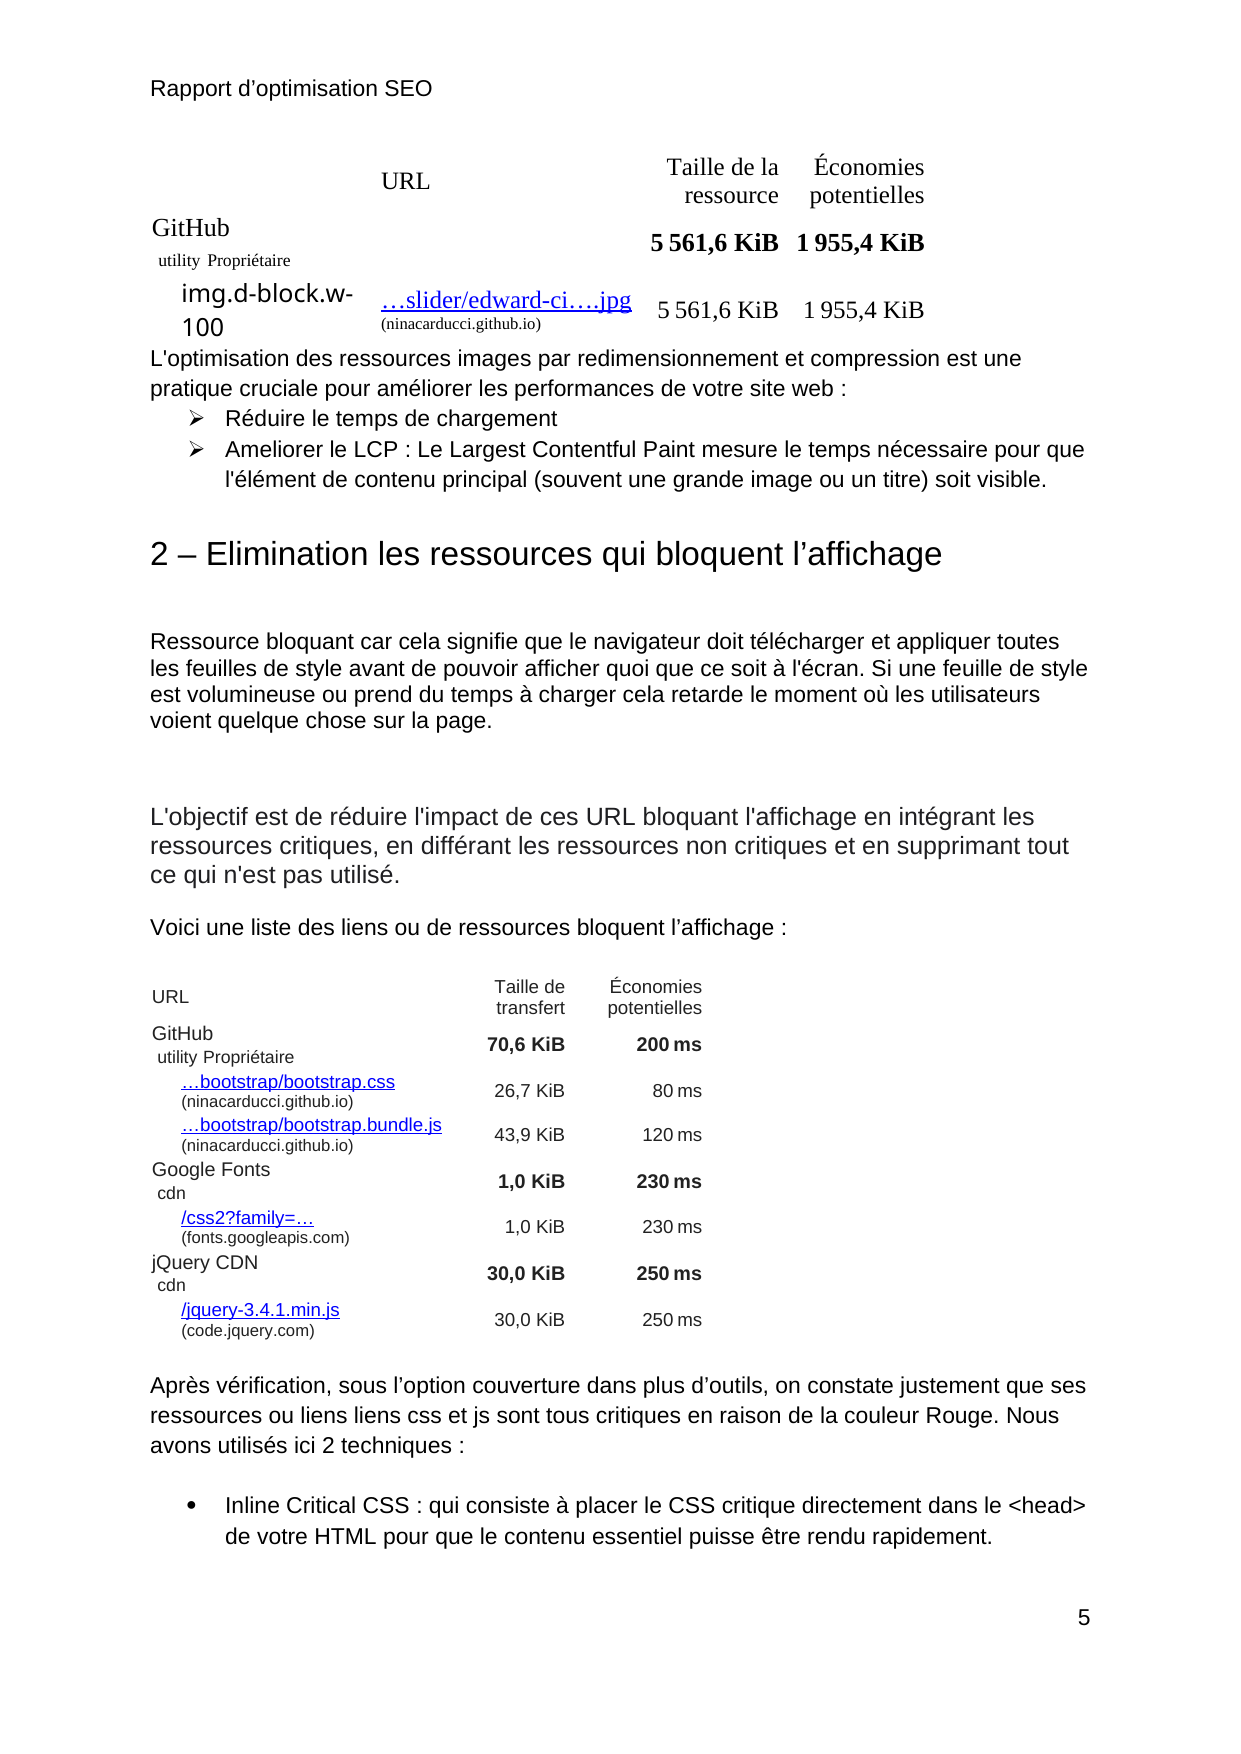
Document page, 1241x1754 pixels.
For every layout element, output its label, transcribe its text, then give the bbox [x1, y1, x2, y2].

table_cell jQuery CDN cdn [150, 1249, 448, 1297]
list Inline Critical CSS : qui consiste à placer le CSS critique directement dans le <head> de votre HTML pour que le contenu essentiel puisse être rendu rapidement. [187, 1492, 1090, 1549]
subtitle 2 – Elimination les ressources qui bloquent l’affichage [150, 533, 1090, 572]
table_cell 1,0 KiB [448, 1157, 566, 1205]
table_cell 5 561,6 KiB [636, 274, 780, 345]
table_cell img.d-block.w-100 [150, 274, 379, 345]
table_cell …bootstrap/bootstrap.css (ninacarducci.github.io) [150, 1069, 448, 1113]
table_cell 250 ms [566, 1298, 703, 1341]
table_cell 230 ms [566, 1157, 703, 1205]
table_cell 120 ms [566, 1113, 703, 1157]
table_cell Google Fonts cdn [150, 1157, 448, 1205]
table_header Taille de transfert [448, 974, 566, 1020]
table_header Économies potentielles [780, 150, 926, 211]
table_cell 1 955,4 KiB [780, 274, 926, 345]
table_cell GitHub utility Propriétaire [150, 211, 379, 274]
table_cell …slider/edward-ci….jpg (ninacarducci.github.io) [379, 274, 636, 345]
text L'objectif est de réduire l'impact de ces URL bloquant l'affichage en intégrant les ressources critiques, en différant les ressources non critiques et en supprimant tout ce qui n'est pas utilisé. [150, 802, 1090, 889]
table_cell …bootstrap/bootstrap.bundle.js (ninacarducci.github.io) [150, 1113, 448, 1157]
table_cell 5 561,6 KiB [636, 211, 780, 274]
table_cell 250 ms [566, 1249, 703, 1297]
table_cell GitHub utility Propriétaire [150, 1020, 448, 1069]
text L'optimisation des ressources images par redimensionnement et compression est une pratique cruciale pour améliorer les performances de votre site web : [150, 345, 1090, 402]
text Voici une liste des liens ou de ressources bloquent l’affichage : [150, 914, 1090, 940]
table_header [150, 150, 379, 211]
table_cell 1,0 KiB [448, 1205, 566, 1249]
table_cell 30,0 KiB [448, 1249, 566, 1297]
table_cell 200 ms [566, 1020, 703, 1069]
table_header Taille de la ressource [636, 150, 780, 211]
table_cell 70,6 KiB [448, 1020, 566, 1069]
table_cell 43,9 KiB [448, 1113, 566, 1157]
table_cell 80 ms [566, 1069, 703, 1113]
table_cell 30,0 KiB [448, 1298, 566, 1341]
table_header URL [150, 974, 448, 1020]
list Réduire le temps de chargement [187, 405, 1090, 432]
text Après vérification, sous l’option couverture dans plus d’outils, on constate justement que ses ressources ou liens liens css et js sont tous critiques en raison de la couleur Rouge. Nous avons utilisés ici 2 techniques : [150, 1372, 1090, 1458]
table_cell 230 ms [566, 1205, 703, 1249]
table_cell 1 955,4 KiB [780, 211, 926, 274]
table_cell /jquery-3.4.1.min.js (code.jquery.com) [150, 1298, 448, 1341]
list Ameliorer le LCP : Le Largest Contentful Paint mesure le temps nécessaire pour que l'élément de contenu principal (souvent une grande image ou un titre) soit visible. [187, 436, 1090, 492]
table_header URL [379, 150, 636, 211]
table_cell /css2?family=… (fonts.googleapis.com) [150, 1205, 448, 1249]
table_cell 26,7 KiB [448, 1069, 566, 1113]
table_cell [379, 211, 636, 274]
table_header Économies potentielles [566, 974, 703, 1020]
text Ressource bloquant car cela signifie que le navigateur doit télécharger et appliquer toutes les feuilles de style avant de pouvoir afficher quoi que ce soit à l'écran. Si une feuille de style est volumineuse ou prend du temps à charger cela retarde le moment où les utilisateurs voient quelque chose sur la page. [150, 628, 1090, 734]
